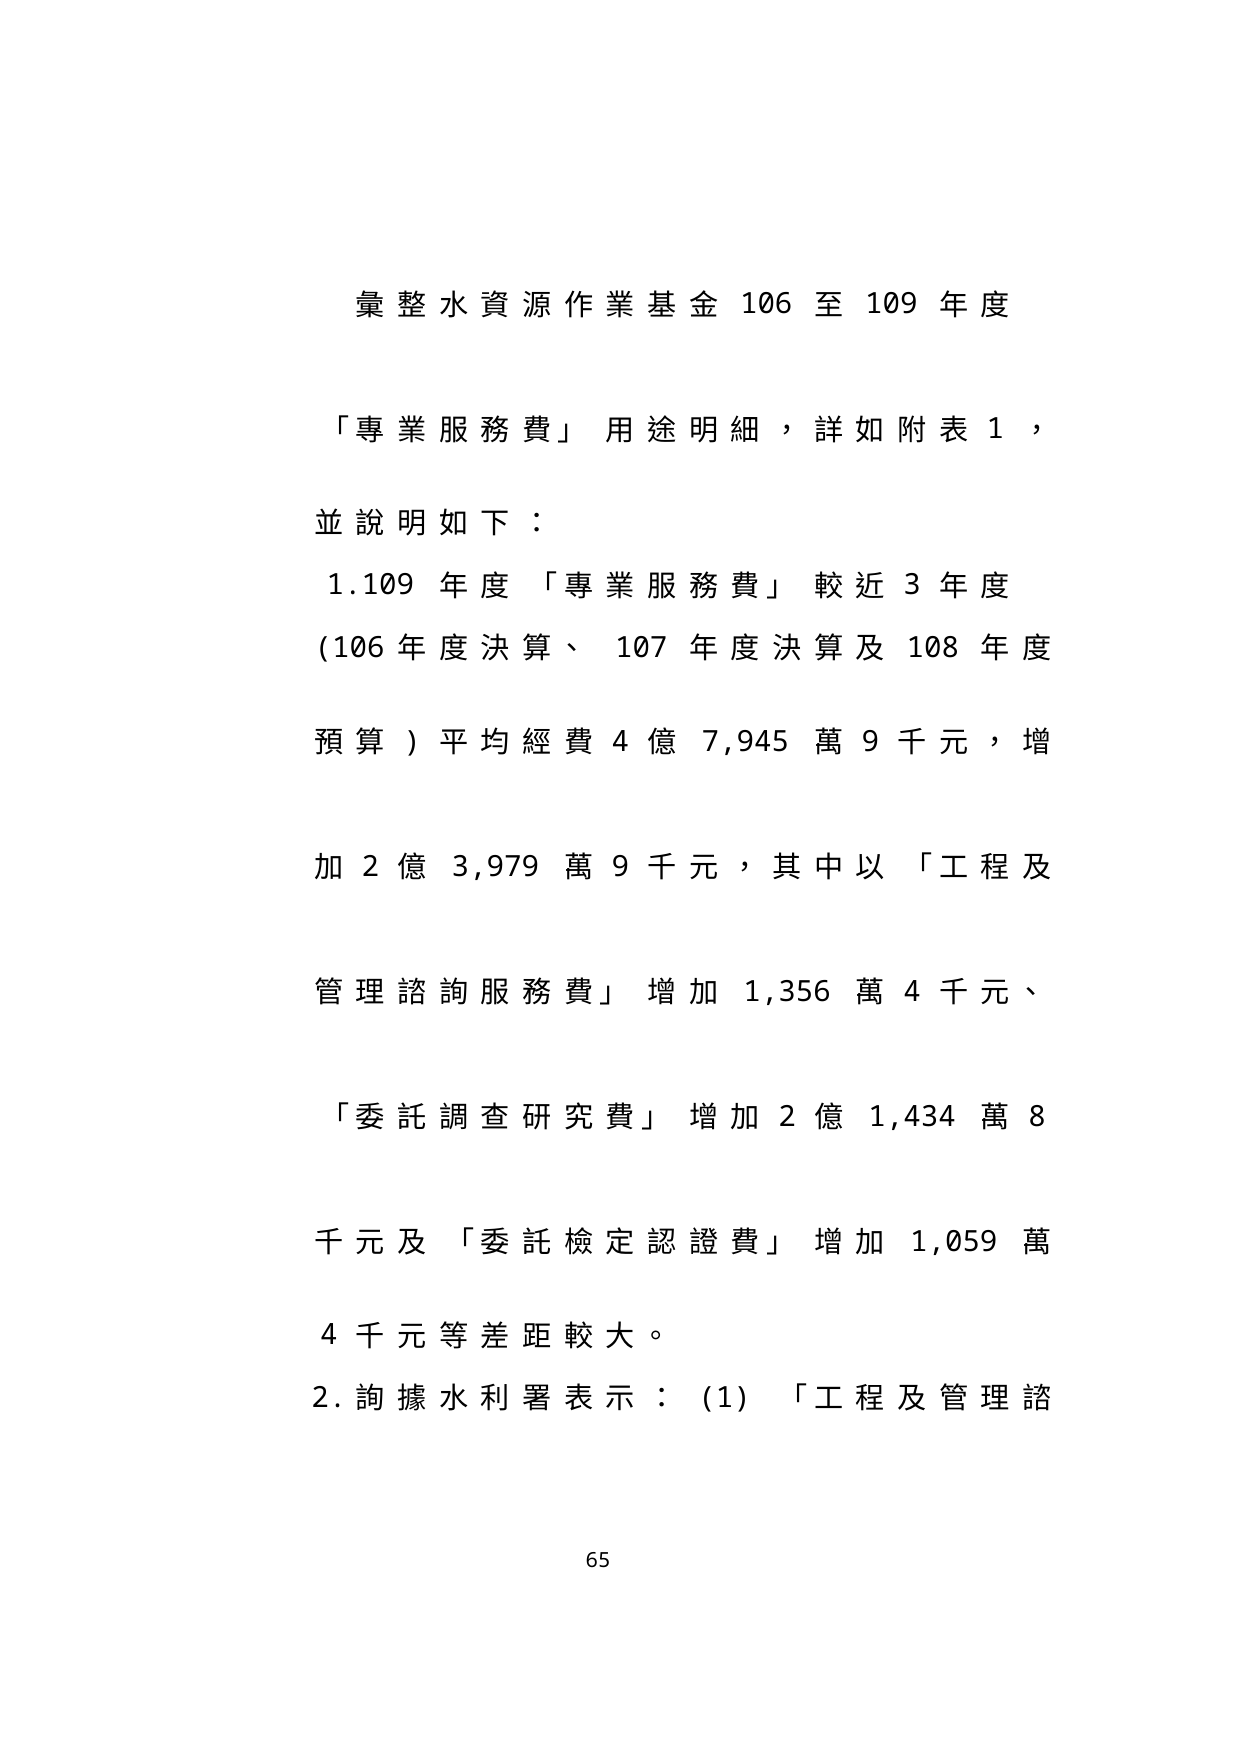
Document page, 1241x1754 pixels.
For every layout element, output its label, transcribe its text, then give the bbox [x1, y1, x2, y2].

text 1.109年度「專業服務費」較近3年度(106年度決算、107年度決算及108年度預算)平均經費4億7,945萬9千元，增加2億3,979萬9千元，其中以「工程及管理諮詢服務費」增加1,356萬4千元、「委託調查研究費」增加2億1,434萬8千元及「委託檢定認證費」增加1,059萬4千元等差距較大。 [271, 542, 1058, 1354]
text 彙整水資源作業基金106至109年度「專業服務費」用途明細，詳如附表1，並說明如下： [271, 229, 1058, 542]
text 2.詢據水利署表示：(1)「工程及管理諮 [271, 1354, 1058, 1417]
